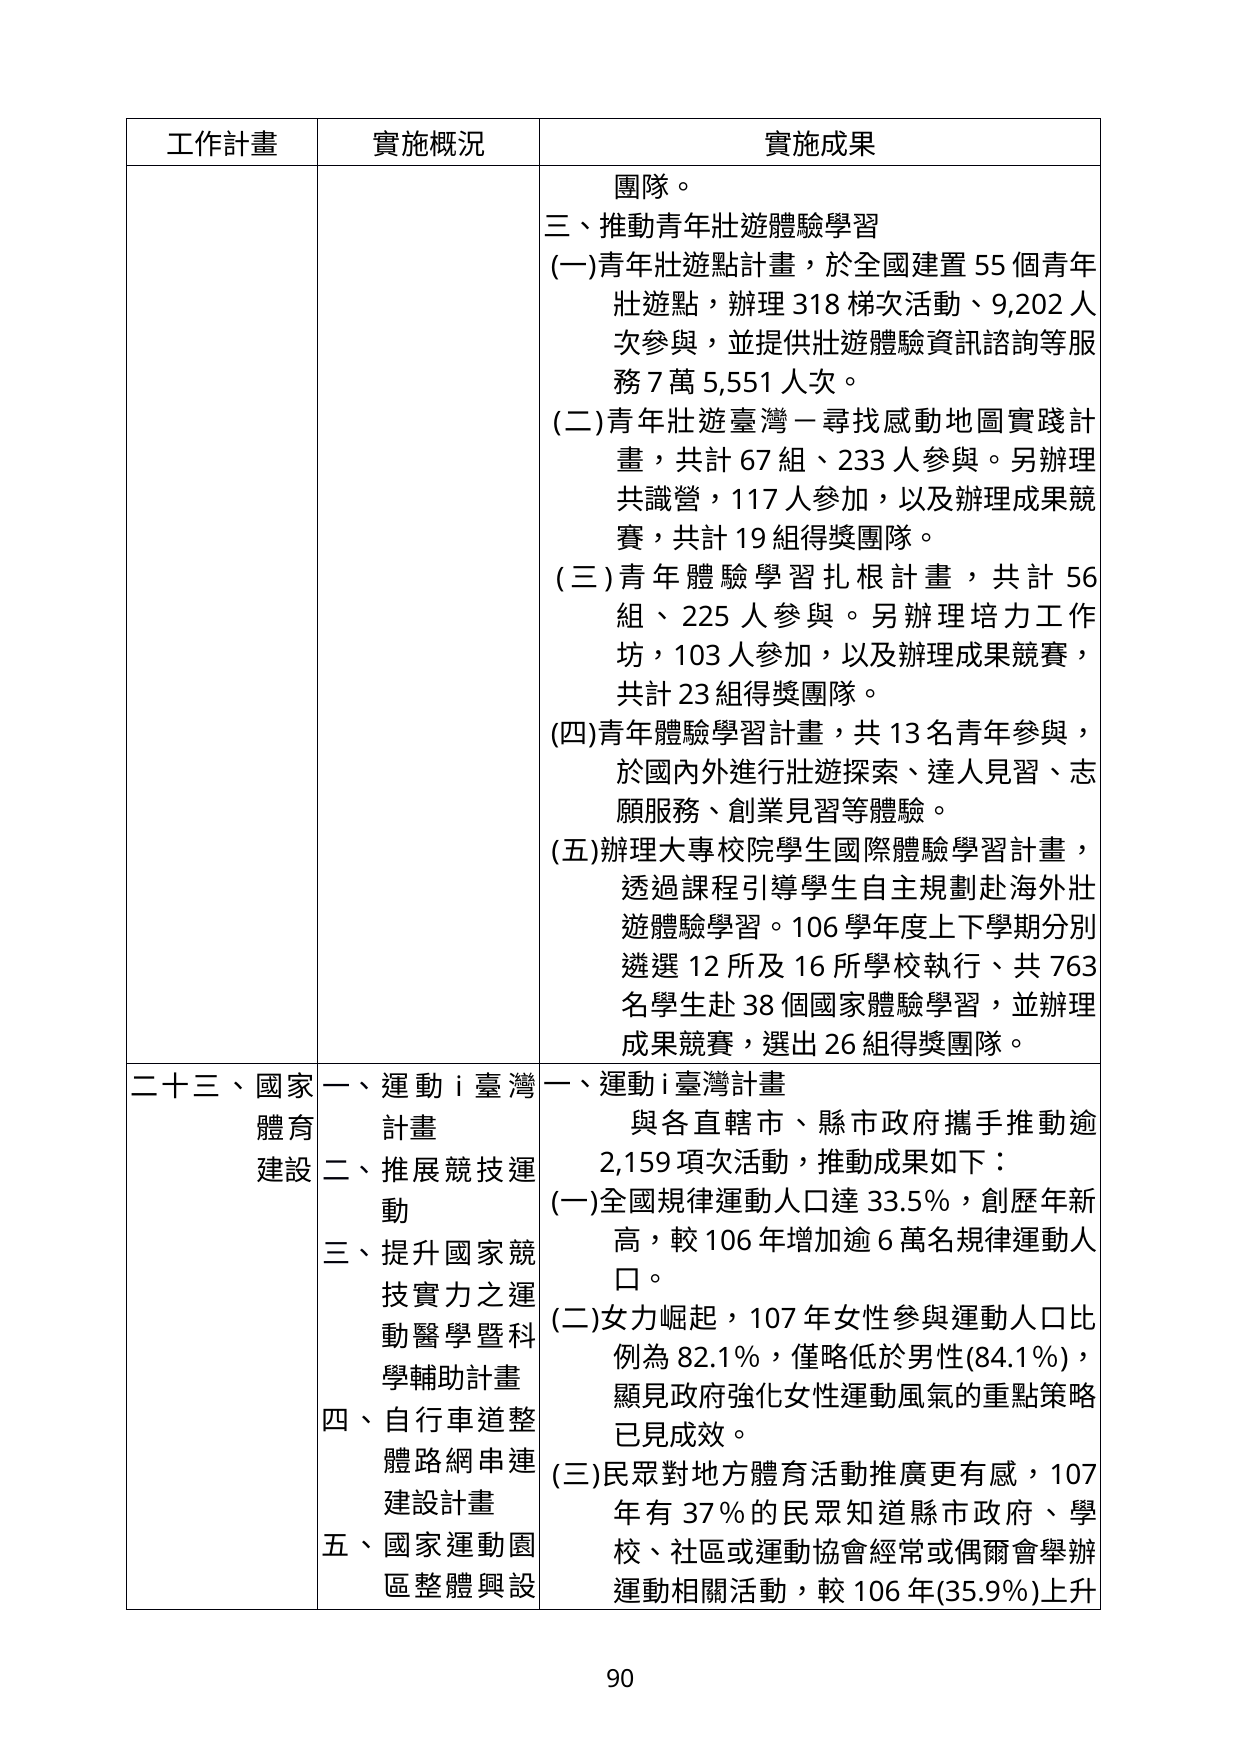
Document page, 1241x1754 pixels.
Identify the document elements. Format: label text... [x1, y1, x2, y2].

table_header 實施成果 [540, 119, 1100, 165]
table_cell 二十三、國家體育建設 [127, 1064, 317, 1609]
table_cell [127, 166, 317, 1062]
table_header 實施概況 [318, 119, 539, 165]
table_header 工作計畫 [127, 119, 317, 165]
table_cell 團隊。 三、推動青年壯遊體驗學習 (一)青年壯遊點計畫，於全國建置55個青年壯遊點，辦理318梯次活動、9,202人次參與，並提供壯遊體驗資訊諮詢等服務7萬5,551人次。 (二)青年壯遊臺灣－尋找感動地圖實踐計畫，共計67組、233人參與。另辦理共識營，117人參加，以及辦理成果競賽，共計19組得獎團隊。 (三)青年體驗學習扎根計畫，共計56組、225人參與。另辦理培力工作坊，103人參加，以及辦理成果競賽，共計23組得獎團隊。 (四)青年體驗學習計畫，共13名青年參與，於國內外進行壯遊探索、達人見習、志願服務、創業見習等體驗。 (五)辦理大專校院學生國際體驗學習計畫，透過課程引導學生自主規劃赴海外壯遊體驗學習。106學年度上下學期分別遴選12所及16所學校執行、共763名學生赴38個國家體驗學習，並辦理成果競賽，選出26組得獎團隊。 [540, 166, 1100, 1062]
table_cell 一、運動i臺灣計畫 與各直轄市、縣市政府攜手推動逾2,159項次活動，推動成果如下： (一)全國規律運動人口達33.5％，創歷年新高，較106年增加逾6萬名規律運動人口。 (二)女力崛起，107年女性參與運動人口比例為82.1％，僅略低於男性(84.1％)，顯見政府強化女性運動風氣的重點策略已見成效。 (三)民眾對地方體育活動推廣更有感，107年有37％的民眾知道縣市政府、學校、社區或運動協會經常或偶爾會舉辦運動相關活動，較106年(35.9％)上升 [540, 1064, 1100, 1609]
table_cell [318, 166, 539, 1062]
table_cell 運動i臺灣計畫 推展競技運動 提升國家競技實力之運動醫學暨科學輔助計畫 四、自行車道整體路網串連建設計畫 五、國家運動園區整體興設 [318, 1064, 539, 1609]
